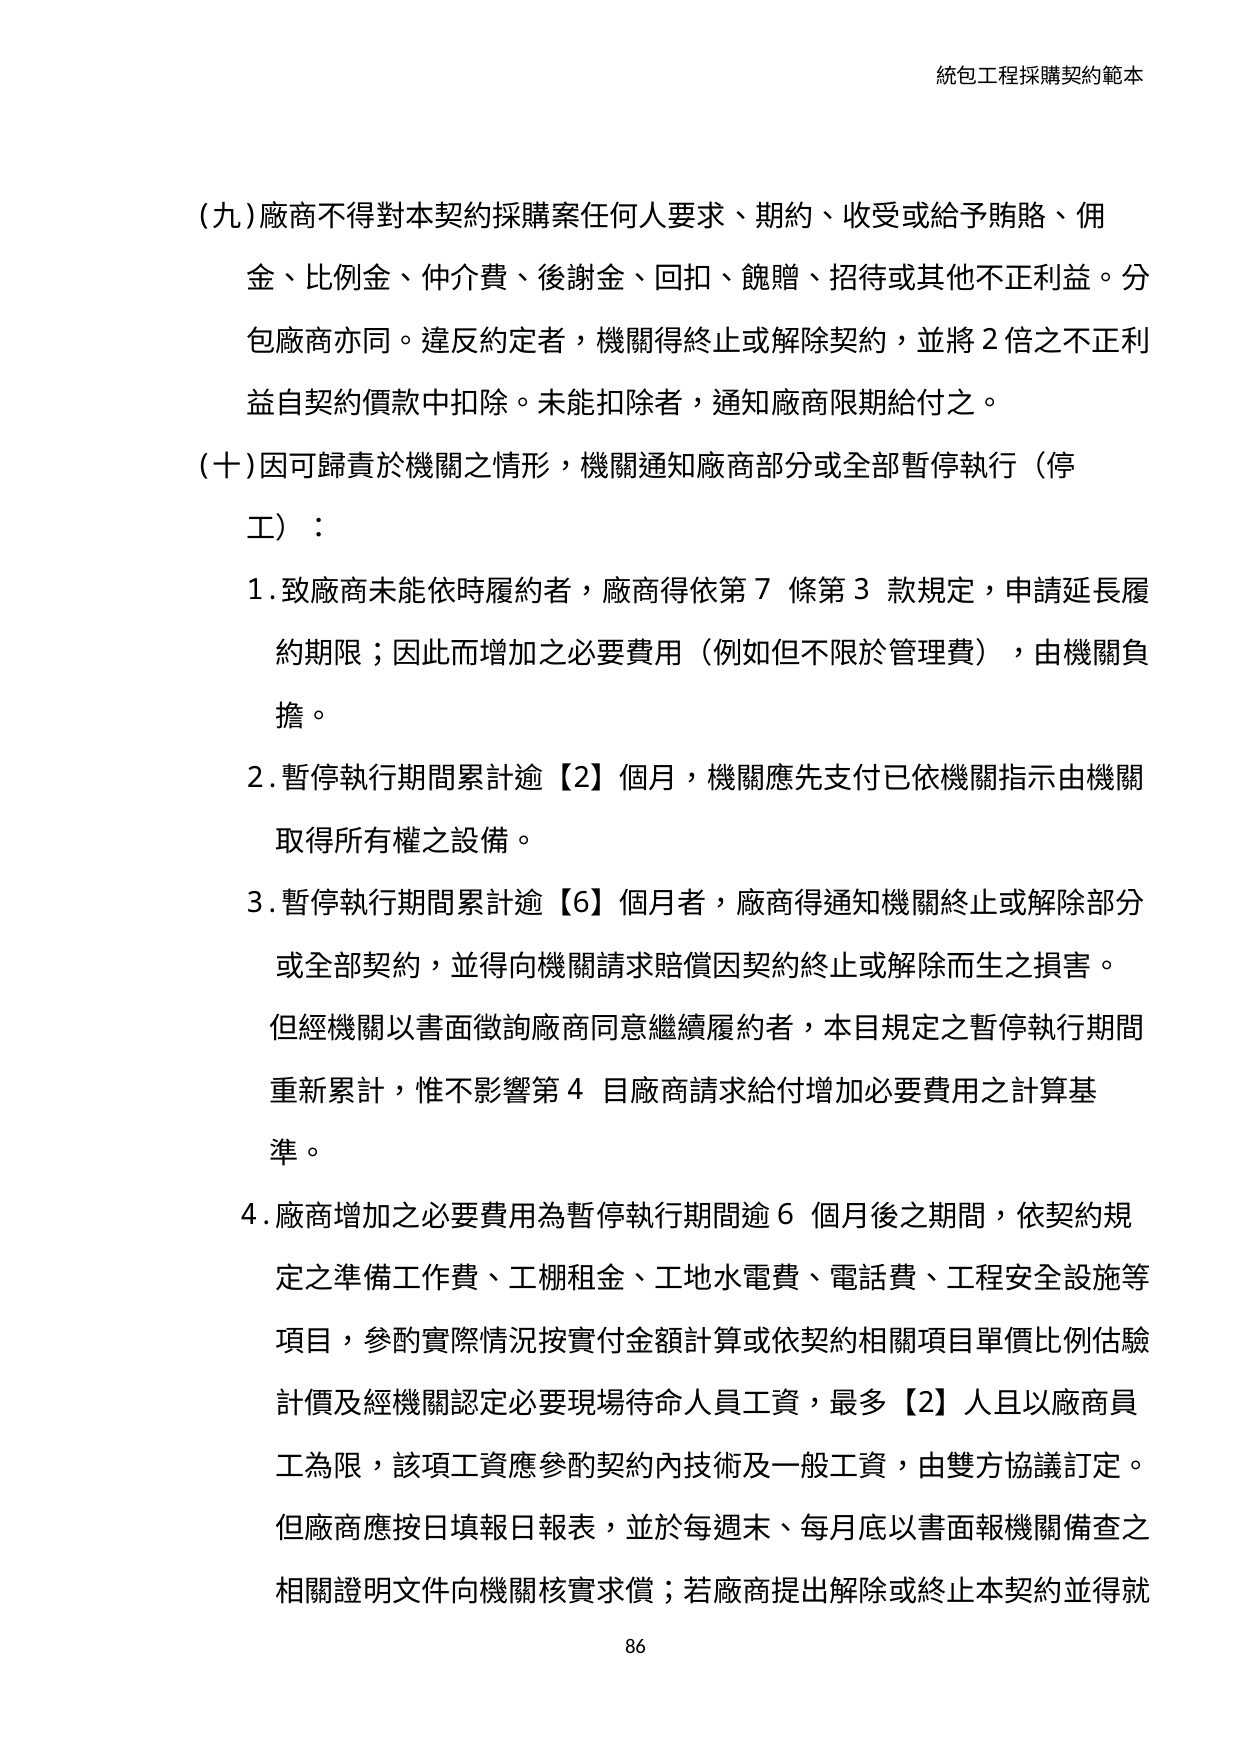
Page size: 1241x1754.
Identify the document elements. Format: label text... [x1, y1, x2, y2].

table_cell [154, 734, 197, 859]
table_cell [154, 547, 197, 734]
table_cell [197, 547, 239, 734]
table_cell (九)廠商不得對本契約採購案任何人要求、期約、收受或給予賄賂、佣金、比例金、仲介費、後謝金、回扣、餽贈、招待或其他不正利益。分包廠商亦同。違反約定者，機關得終止或解除契約，並將2倍之不正利益自契約價款中扣除。未能扣除者，通知廠商限期給付之。 [197, 172, 1167, 422]
table_cell 2.暫停執行期間累計逾【2】個月，機關應先支付已依機關指示由機關取得所有權之設備。 [239, 734, 1167, 859]
table_cell [154, 1172, 197, 1609]
table_cell 4.廠商增加之必要費用為暫停執行期間逾6 個月後之期間，依契約規定之準備工作費、工棚租金、工地水電費、電話費、工程安全設施等項目，參酌實際情況按實付金額計算或依契約相關項目單價比例估驗計價及經機關認定必要現場待命人員工資，最多【2】人且以廠商員工為限，該項工資應參酌契約內技術及一般工資，由雙方協議訂定。但廠商應按日填報日報表，並於每週末、每月底以書面報機關備查之相關證明文件向機關核實求償；若廠商提出解除或終止本契約並得就 [239, 1172, 1167, 1609]
table_cell (十)因可歸責於機關之情形，機關通知廠商部分或全部暫停執行（停工）： [197, 422, 1167, 547]
table_cell 1.致廠商未能依時履約者，廠商得依第7 條第3 款規定，申請延長履約期限；因此而增加之必要費用（例如但不限於管理費），由機關負擔。 [239, 547, 1167, 734]
table_cell [154, 422, 197, 547]
table_cell [197, 1172, 239, 1609]
table_cell [154, 859, 197, 1172]
table_cell [197, 859, 239, 1172]
table_cell [197, 734, 239, 859]
table_cell [154, 172, 197, 422]
table_cell 3.暫停執行期間累計逾【6】個月者，廠商得通知機關終止或解除部分或全部契約，並得向機關請求賠償因契約終止或解除而生之損害。 但經機關以書面徵詢廠商同意繼續履約者，本目規定之暫停執行期間重新累計，惟不影響第4 目廠商請求給付增加必要費用之計算基準。 [239, 859, 1167, 1172]
